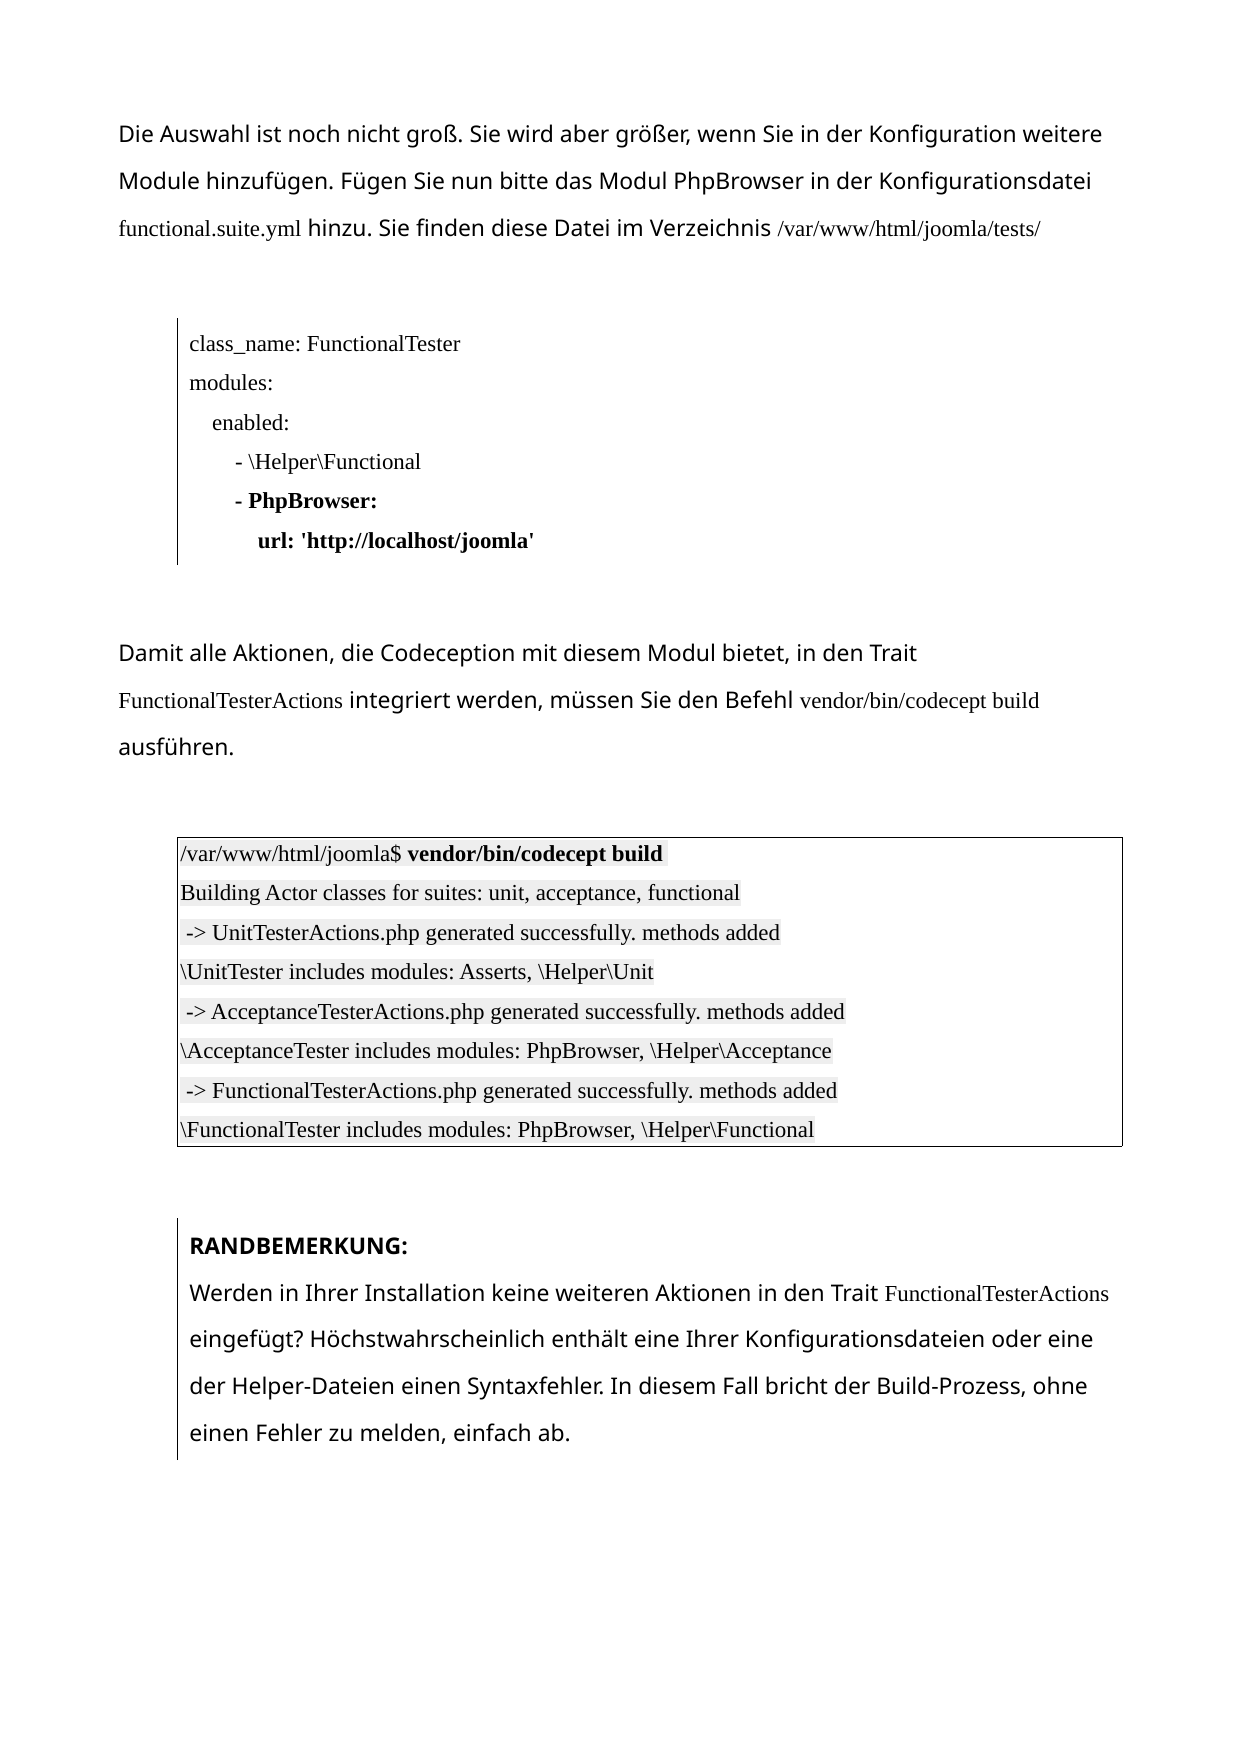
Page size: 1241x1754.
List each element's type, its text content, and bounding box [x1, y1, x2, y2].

text Die Auswahl ist noch nicht groß. Sie wird aber größer, wenn Sie in der Konfiguration weitere Module hinzufügen. Fügen Sie nun bitte das Modul PhpBrowser in der Konfigurationsdatei functional.suite.yml hinzu. Sie finden diese Datei im Verzeichnis /var/www/html/joomla/tests/ [118, 118, 1122, 243]
text /var/www/html/joomla$ vendor/bin/codecept build Building Actor classes for suites: unit, acceptance, functional -> UnitTesterActions.php generated successfully. methods added \UnitTester includes modules: Asserts, \Helper\Unit -> AcceptanceTesterActions.php generated successfully. methods added \AcceptanceTester includes modules: PhpBrowser, \Helper\Acceptance -> FunctionalTesterActions.php generated successfully. methods added \FunctionalTester includes modules: PhpBrowser, \Helper\Functional [178, 838, 1122, 1146]
text class_name: FunctionalTester modules: enabled: - \Helper\Functional - PhpBrowser: url: 'http://localhost/joomla' [178, 318, 1122, 565]
text RANDBEMERKUNG: Werden in Ihrer Installation keine weiteren Aktionen in den Trait FunctionalTesterActions eingefügt? Höchstwahrscheinlich enthält eine Ihrer Konfigurationsdateien oder eine der Helper-Dateien einen Syntaxfehler. In diesem Fall bricht der Build-Prozess, ohne einen Fehler zu melden, einfach ab. [178, 1218, 1122, 1460]
text Damit alle Aktionen, die Codeception mit diesem Modul bietet, in den Trait FunctionalTesterActions integriert werden, müssen Sie den Befehl vendor/bin/codecept build ausführen. [118, 637, 1122, 762]
